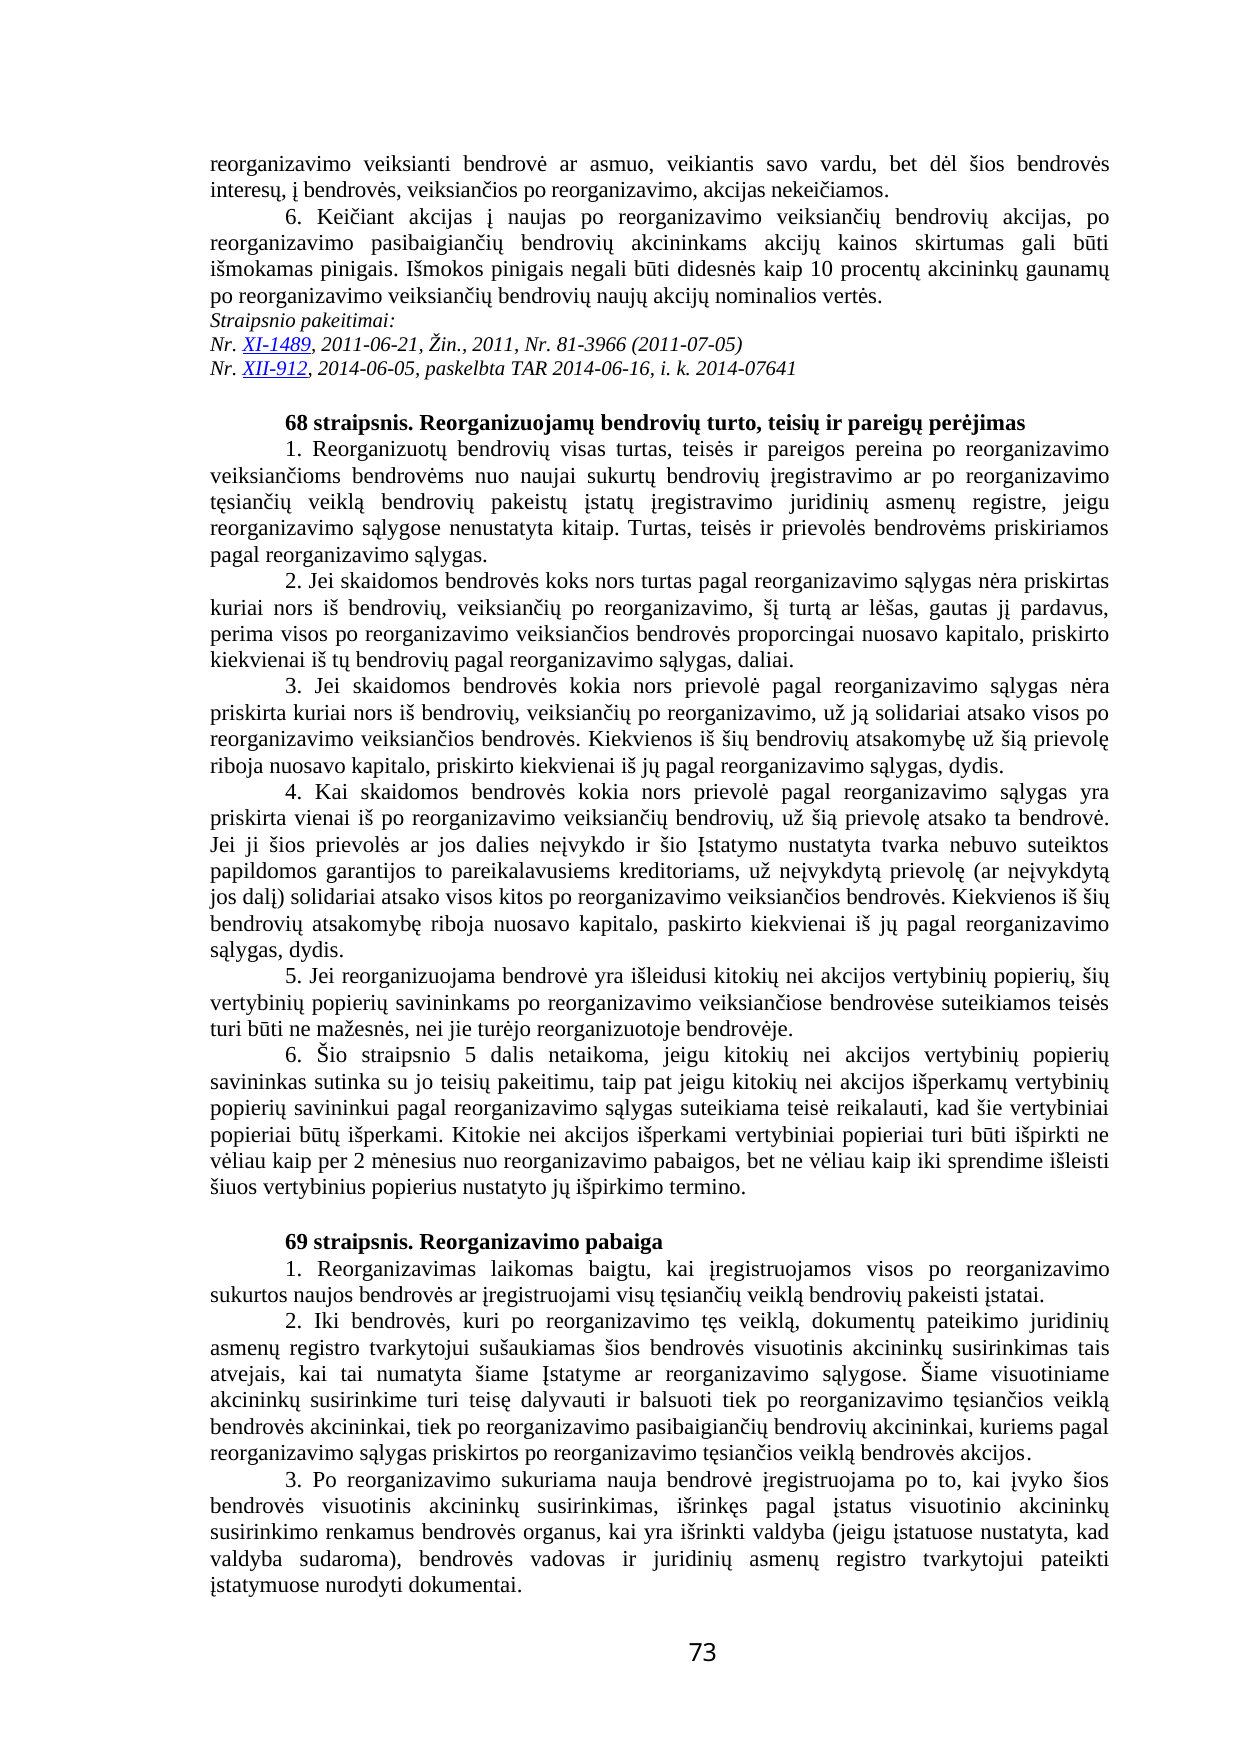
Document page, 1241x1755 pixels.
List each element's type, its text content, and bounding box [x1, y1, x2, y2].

text Nr. XII-912, 2014-06-05, paskelbta TAR 2014-06-16, i. k. 2014-07641 [210, 356, 1120, 380]
text 6. Keičiant akcijas į naujas po reorganizavimo veiksiančių bendrovių akcijas, po reorganizavimo pasibaigiančių bendrovių akcininkams akcijų kainos skirtumas gali būti išmokamas pinigais. Išmokos pinigais negali būti didesnės kaip 10 procentų akcininkų gaunamų po reorganizavimo veiksiančių bendrovių naujų akcijų nominalios vertės. [210, 203, 1111, 308]
text 68 straipsnis. Reorganizuojamų bendrovių turto, teisių ir pareigų perėjimas [210, 409, 1111, 435]
text 2. Iki bendrovės, kuri po reorganizavimo tęs veiklą, dokumentų pateikimo juridinių asmenų registro tvarkytojui sušaukiamas šios bendrovės visuotinis akcininkų susirinkimas tais atvejais, kai tai numatyta šiame Įstatyme ar reorganizavimo sąlygose. Šiame visuotiniame akcininkų susirinkime turi teisę dalyvauti ir balsuoti tiek po reorganizavimo tęsiančios veiklą bendrovės akcininkai, tiek po reorganizavimo pasibaigiančių bendrovių akcininkai, kuriems pagal reorganizavimo sąlygas priskirtos po reorganizavimo tęsiančios veiklą bendrovės akcijos. [210, 1307, 1111, 1466]
text 6. Šio straipsnio 5 dalis netaikoma, jeigu kitokių nei akcijos vertybinių popierių savininkas sutinka su jo teisių pakeitimu, taip pat jeigu kitokių nei akcijos išperkamų vertybinių popierių savininkui pagal reorganizavimo sąlygas suteikiama teisė reikalauti, kad šie vertybiniai popieriai būtų išperkami. Kitokie nei akcijos išperkami vertybiniai popieriai turi būti išpirkti ne vėliau kaip per 2 mėnesius nuo reorganizavimo pabaigos, bet ne vėliau kaip iki sprendime išleisti šiuos vertybinius popierius nustatyto jų išpirkimo termino. [210, 1042, 1111, 1200]
text 3. Jei skaidomos bendrovės kokia nors prievolė pagal reorganizavimo sąlygas nėra priskirta kuriai nors iš bendrovių, veiksiančių po reorganizavimo, už ją solidariai atsako visos po reorganizavimo veiksiančios bendrovės. Kiekvienos iš šių bendrovių atsakomybę už šią prievolę riboja nuosavo kapitalo, priskirto kiekvienai iš jų pagal reorganizavimo sąlygas, dydis. [210, 673, 1111, 778]
text 5. Jei reorganizuojama bendrovė yra išleidusi kitokių nei akcijos vertybinių popierių, šių vertybinių popierių savininkams po reorganizavimo veiksiančiose bendrovėse suteikiamos teisės turi būti ne mažesnės, nei jie turėjo reorganizuotoje bendrovėje. [210, 962, 1111, 1042]
text 1. Reorganizuotų bendrovių visas turtas, teisės ir pareigos pereina po reorganizavimo veiksiančioms bendrovėms nuo naujai sukurtų bendrovių įregistravimo ar po reorganizavimo tęsiančių veiklą bendrovių pakeistų įstatų įregistravimo juridinių asmenų registre, jeigu reorganizavimo sąlygose nenustatyta kitaip. Turtas, teisės ir prievolės bendrovėms priskiriamos pagal reorganizavimo sąlygas. [210, 435, 1111, 567]
text 2. Jei skaidomos bendrovės koks nors turtas pagal reorganizavimo sąlygas nėra priskirtas kuriai nors iš bendrovių, veiksiančių po reorganizavimo, šį turtą ar lėšas, gautas jį pardavus, perima visos po reorganizavimo veiksiančios bendrovės proporcingai nuosavo kapitalo, priskirto kiekvienai iš tų bendrovių pagal reorganizavimo sąlygas, daliai. [210, 567, 1111, 673]
text 4. Kai skaidomos bendrovės kokia nors prievolė pagal reorganizavimo sąlygas yra priskirta vienai iš po reorganizavimo veiksiančių bendrovių, už šią prievolę atsako ta bendrovė. Jei ji šios prievolės ar jos dalies neįvykdo ir šio Įstatymo nustatyta tvarka nebuvo suteiktos papildomos garantijos to pareikalavusiems kreditoriams, už neįvykdytą prievolę (ar neįvykdytą jos dalį) solidariai atsako visos kitos po reorganizavimo veiksiančios bendrovės. Kiekvienos iš šių bendrovių atsakomybę riboja nuosavo kapitalo, paskirto kiekvienai iš jų pagal reorganizavimo sąlygas, dydis. [210, 778, 1111, 962]
text 3. Po reorganizavimo sukuriama nauja bendrovė įregistruojama po to, kai įvyko šios bendrovės visuotinis akcininkų susirinkimas, išrinkęs pagal įstatus visuotinio akcininkų susirinkimo renkamus bendrovės organus, kai yra išrinkti valdyba (jeigu įstatuose nustatyta, kad valdyba sudaroma), bendrovės vadovas ir juridinių asmenų registro tvarkytojui pateikti įstatymuose nurodyti dokumentai. [210, 1466, 1111, 1597]
text reorganizavimo veiksianti bendrovė ar asmuo, veikiantis savo vardu, bet dėl šios bendrovės interesų, į bendrovės, veiksiančios po reorganizavimo, akcijas nekeičiamos. [210, 150, 1111, 203]
text 1. Reorganizavimas laikomas baigtu, kai įregistruojamos visos po reorganizavimo sukurtos naujos bendrovės ar įregistruojami visų tęsiančių veiklą bendrovių pakeisti įstatai. [210, 1255, 1111, 1307]
text Straipsnio pakeitimai: [210, 308, 1120, 332]
text Nr. XI-1489, 2011-06-21, Žin., 2011, Nr. 81-3966 (2011-07-05) [210, 332, 1120, 356]
text 69 straipsnis. Reorganizavimo pabaiga [210, 1228, 1111, 1255]
